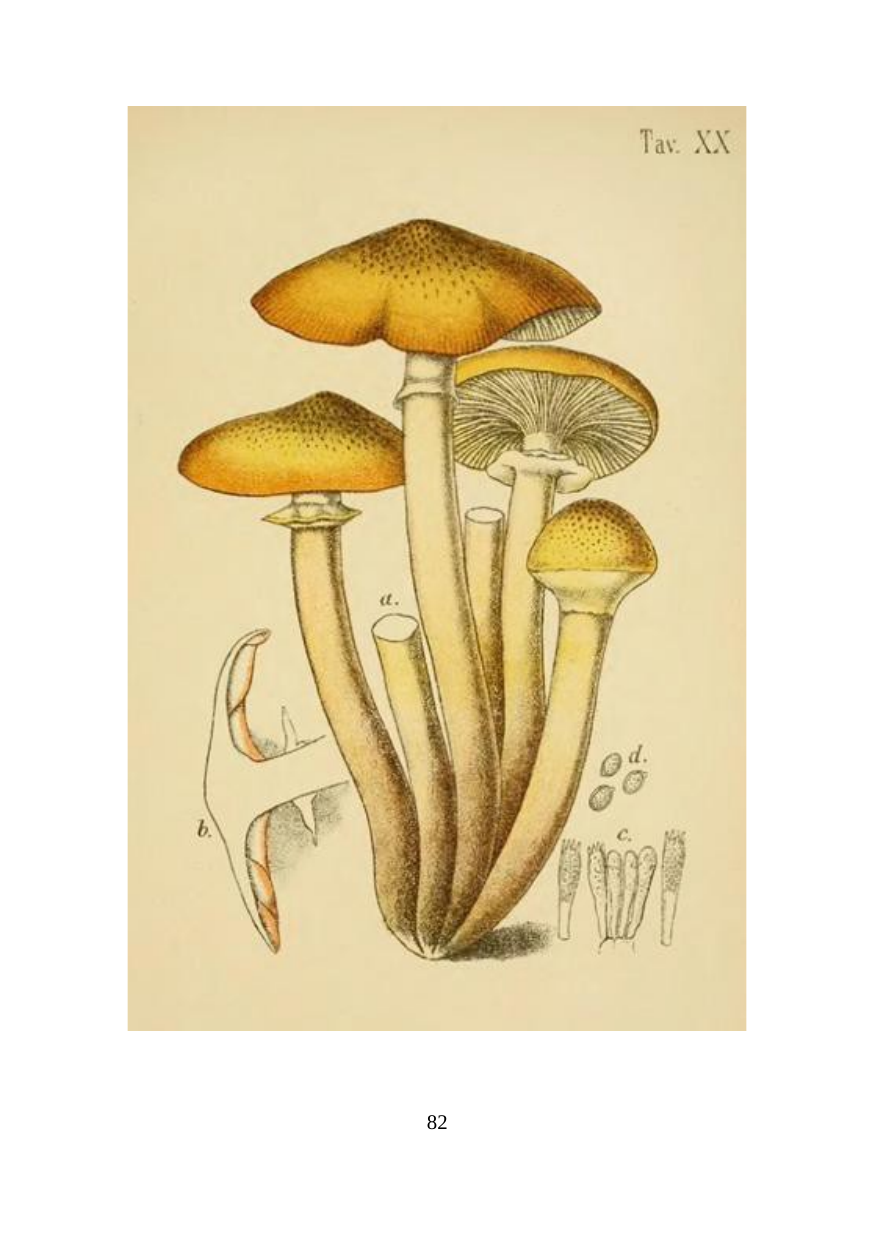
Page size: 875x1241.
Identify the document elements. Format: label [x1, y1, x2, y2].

picture [127, 106, 747, 1031]
